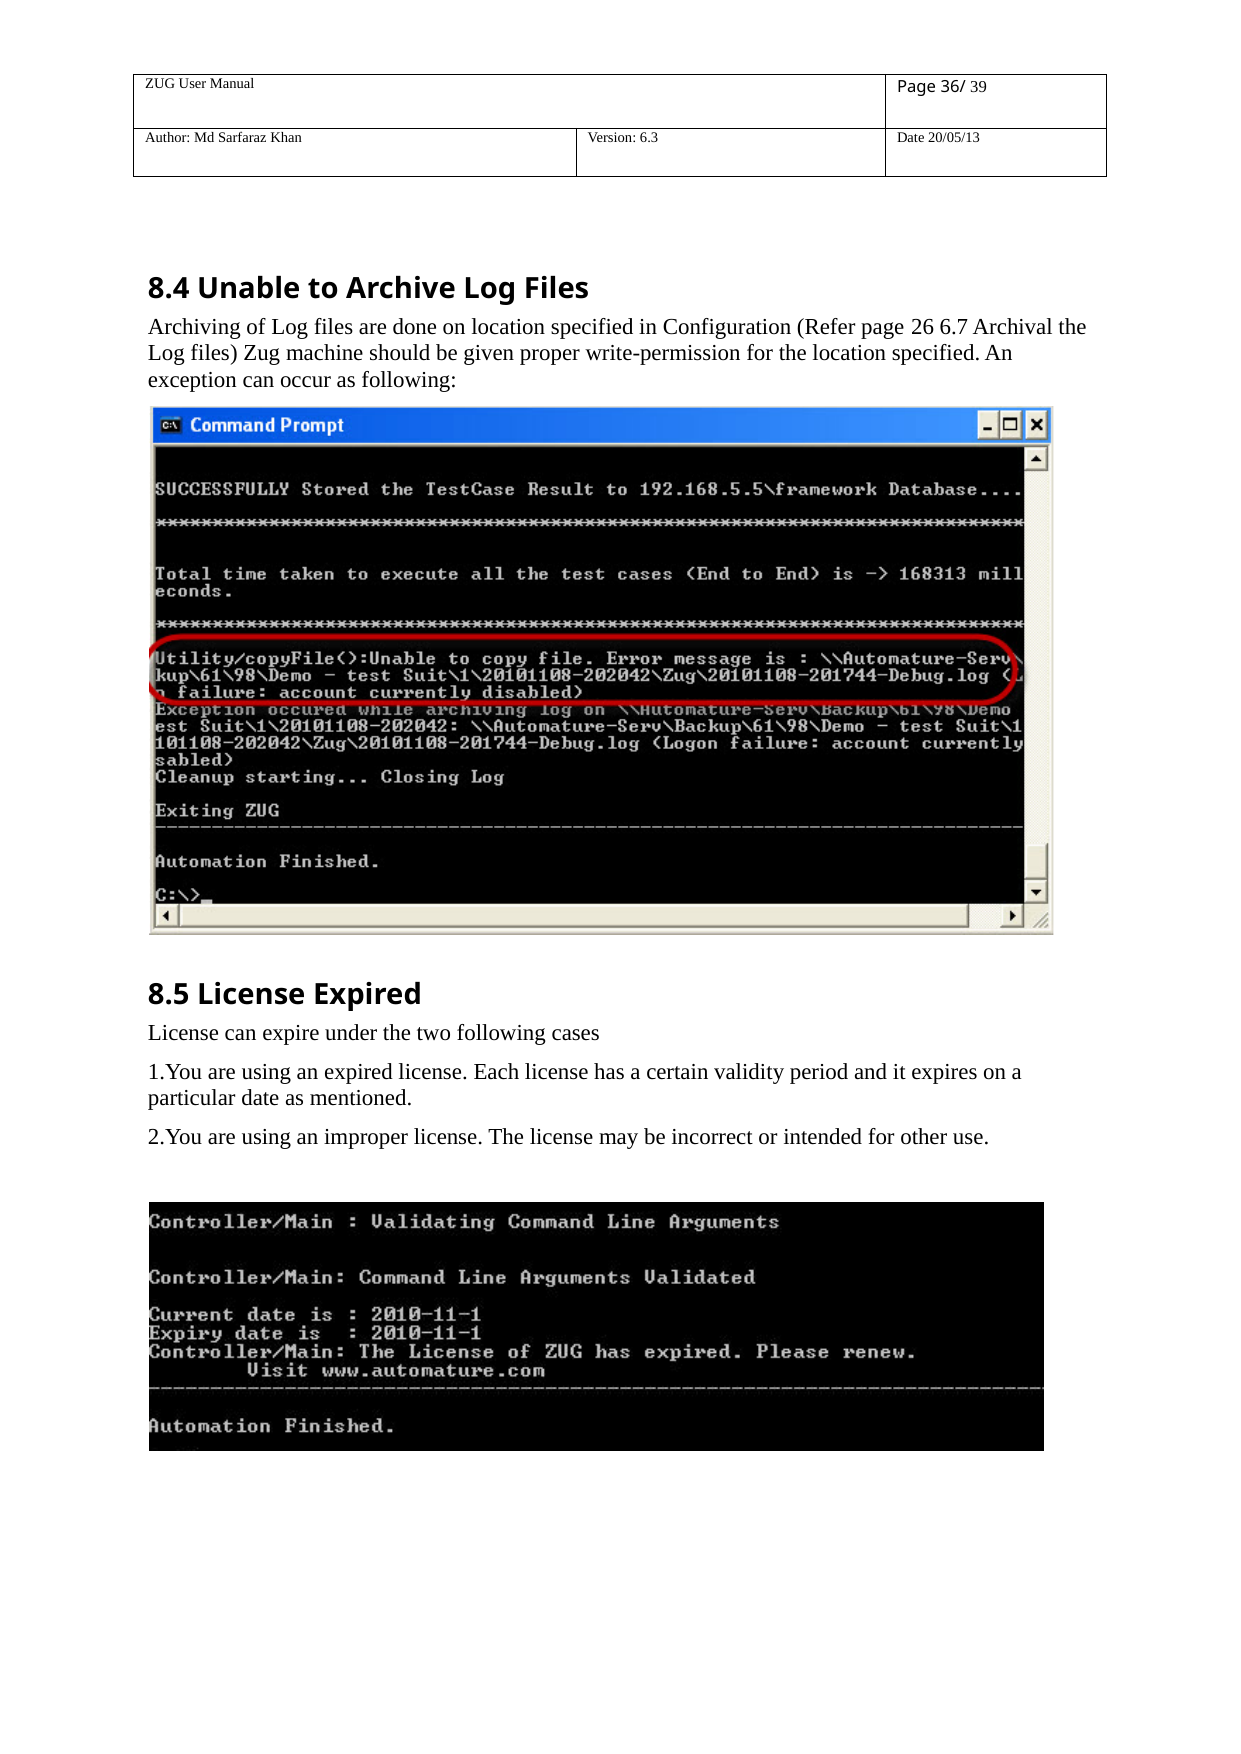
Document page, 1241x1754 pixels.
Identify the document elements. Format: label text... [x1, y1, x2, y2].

text License can expire under the two following cases [148, 1019, 1092, 1046]
picture [149, 406, 1054, 935]
list You are using an improper license. The license may be incorrect or intended for other use. [148, 1123, 1092, 1150]
list You are using an expired license. Each license has a certain validity period and it expires on a particular date as mentioned. [148, 1058, 1092, 1111]
text Archiving of Log files are done on location specified in Configuration (Refer page 25 6.7 Archival the Log files) Zug machine should be given proper write-permission for the location specified. An exception can occur as following: [148, 313, 1092, 392]
subtitle 8.5 License Expired [148, 973, 1092, 1013]
subtitle 8.4 Unable to Archive Log Files [148, 267, 1092, 307]
